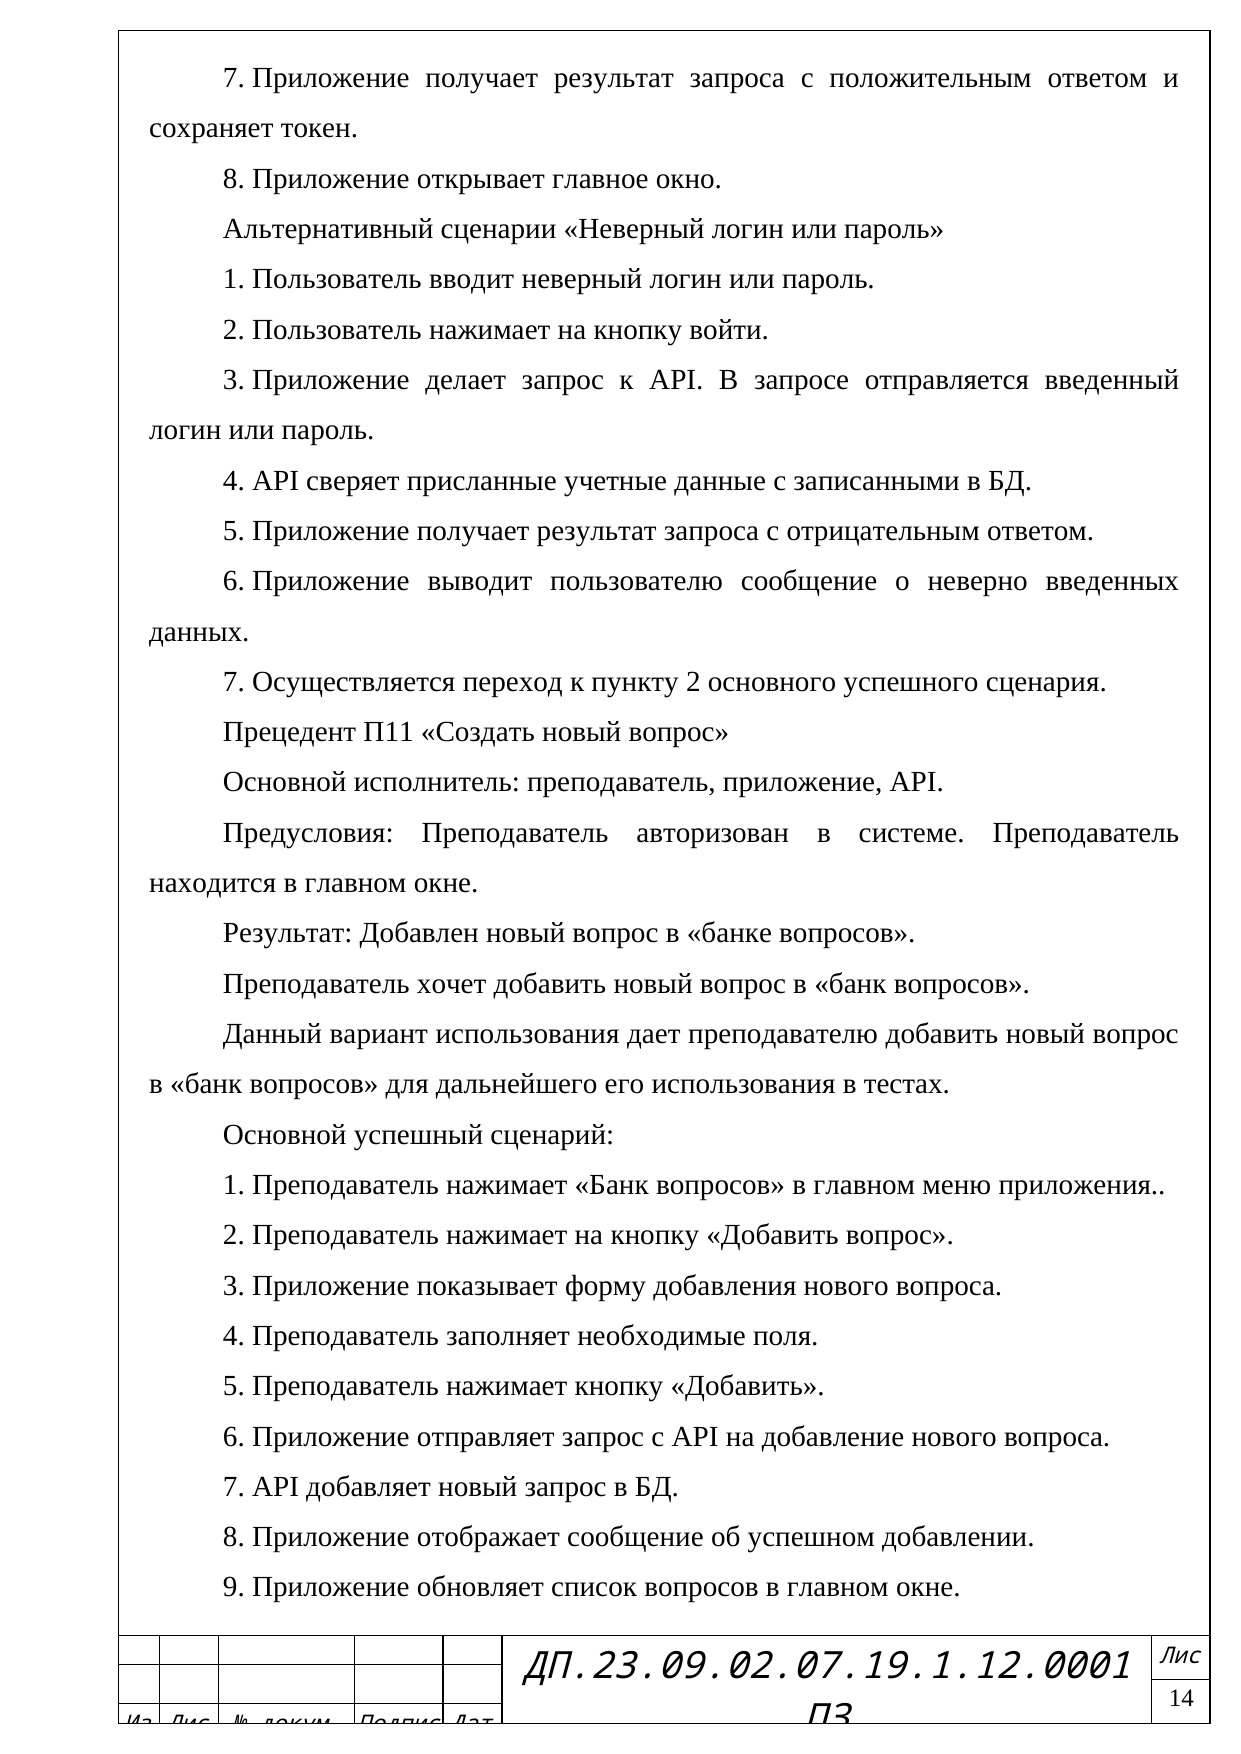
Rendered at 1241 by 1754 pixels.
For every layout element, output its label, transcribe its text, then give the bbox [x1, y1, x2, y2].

text Основной успешный сценарий: [149, 1117, 1180, 1150]
list Приложение получает результат запроса с положительным ответом и сохраняет токен. [149, 60, 1180, 144]
list API сверяет присланные учетные данные с записанными в БД. [149, 463, 1180, 496]
list Приложение открывает главное окно. [149, 161, 1180, 194]
text Предусловия: Преподаватель авторизован в системе. Преподаватель находится в главном окне. [149, 815, 1180, 899]
list Приложение делает запрос к API. В запросе отправляется введенный логин или пароль. [149, 362, 1180, 446]
list Приложение получает результат запроса с отрицательным ответом. [149, 513, 1180, 547]
list Пользователь вводит неверный логин или пароль. [149, 261, 1180, 295]
list Преподаватель нажимает на кнопку «Добавить вопрос». [149, 1217, 1180, 1251]
list Осуществляется переход к пункту 2 основного успешного сценария. [149, 664, 1180, 697]
text Альтернативный сценарии «Неверный логин или пароль» [149, 211, 1180, 245]
list API добавляет новый запрос в БД. [149, 1469, 1180, 1502]
list Преподаватель нажимает кнопку «Добавить». [149, 1368, 1180, 1402]
list Приложение отправляет запрос с API на добавление нового вопроса. [149, 1419, 1180, 1452]
list Приложение выводит пользователю сообщение о неверно введенных данных. [149, 563, 1180, 647]
text Основной исполнитель: преподаватель, приложение, API. [149, 764, 1180, 798]
list Преподаватель нажимает «Банк вопросов» в главном меню приложения.. [149, 1167, 1180, 1201]
list Приложение обновляет список вопросов в главном окне. [149, 1569, 1180, 1603]
text Результат: Добавлен новый вопрос в «банке вопросов». [149, 916, 1180, 949]
text Данный вариант использования дает преподавателю добавить новый вопрос в «банк вопросов» для дальнейшего его использования в тестах. [149, 1016, 1180, 1100]
list Пользователь нажимает на кнопку войти. [149, 312, 1180, 345]
list Приложение показывает форму добавления нового вопроса. [149, 1268, 1180, 1301]
text Прецедент П11 «Создать новый вопрос» [149, 714, 1180, 748]
list Приложение отображает сообщение об успешном добавлении. [149, 1519, 1180, 1553]
text Преподаватель хочет добавить новый вопрос в «банк вопросов». [149, 966, 1180, 999]
list Преподаватель заполняет необходимые поля. [149, 1318, 1180, 1352]
